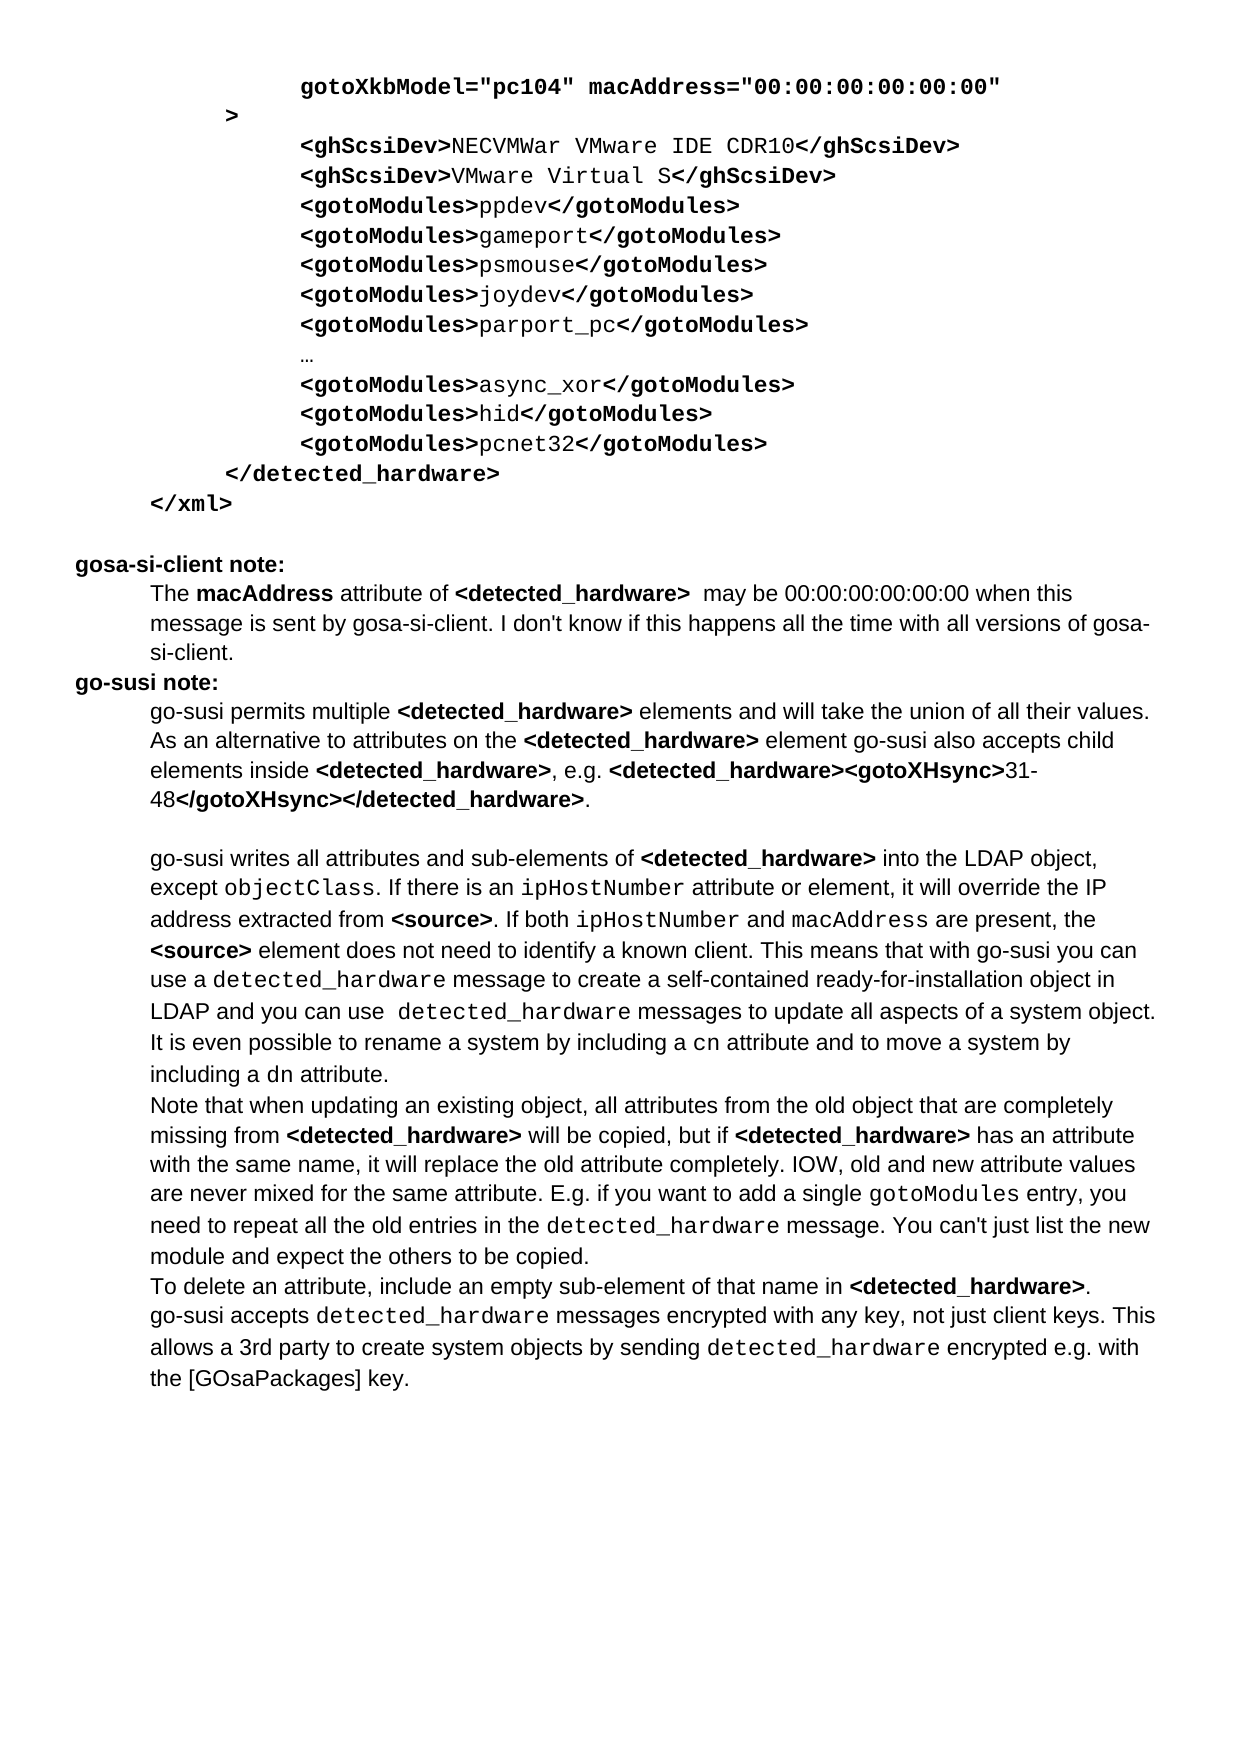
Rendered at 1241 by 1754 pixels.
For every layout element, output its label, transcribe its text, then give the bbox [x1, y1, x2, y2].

text </xml> [150, 492, 1165, 518]
text </detected_hardware> [225, 462, 1165, 488]
text <ghScsiDev>VMware Virtual S</ghScsiDev> <gotoModules>ppdev</gotoModules> <gotoModules>gameport</gotoModules> <gotoModules>psmouse</gotoModules> <gotoModules>joydev</gotoModules> <gotoModules>parport_pc</gotoModules> [300, 164, 1165, 339]
text <gotoModules>async_xor</gotoModules> [300, 373, 1165, 399]
text go-susi permits multiple <detected_hardware> elements and will take the union of all their values. [150, 698, 1165, 724]
text go-susi note: [75, 669, 1165, 695]
text The macAddress attribute of <detected_hardware> may be 00:00:00:00:00:00 when this message is sent by gosa-si-client. I don't know if this happens all the time with all versions of gosa-si-client. [150, 581, 1165, 665]
text To delete an attribute, include an empty sub-element of that name in <detected_hardware>. [150, 1273, 1165, 1299]
text <gotoModules>hid</gotoModules> [300, 403, 1165, 429]
text gotoXkbModel="pc104" macAddress="00:00:00:00:00:00" [300, 75, 1165, 101]
text … [300, 343, 1165, 369]
text gosa-si-client note: [75, 552, 1165, 577]
text go-susi writes all attributes and sub-elements of <detected_hardware> into the LDAP object, except objectClass. If there is an ipHostNumber attribute or element, it will override the IP address extracted from <source>. If both ipHostNumber and macAddress are present, the <source> element does not need to identify a known client. This means that with go-susi you can use a detected_hardware message to create a self-contained ready-for-installation object in LDAP and you can use detected_hardware messages to update all aspects of a system object. It is even possible to rename a system by including a cn attribute and to move a system by including a dn attribute. Note that when updating an existing object, all attributes from the old object that are completely missing from <detected_hardware> will be copied, but if <detected_hardware> has an attribute with the same name, it will replace the old attribute completely. IOW, old and new attribute values are never mixed for the same attribute. E.g. if you want to add a single gotoModules entry, you need to repeat all the old entries in the detected_hardware message. You can't just list the new module and expect the others to be copied. [150, 845, 1165, 1269]
text <gotoModules>pcnet32</gotoModules> [300, 432, 1165, 458]
text <ghScsiDev>NECVMWar VMware IDE CDR10</ghScsiDev> [300, 134, 1165, 161]
text go-susi accepts detected_hardware messages encrypted with any key, not just client keys. This allows a 3rd party to create system objects by sending detected_hardware encrypted e.g. with the [GOsaPackages] key. [150, 1303, 1165, 1391]
text > [225, 105, 1165, 131]
text As an alternative to attributes on the <detected_hardware> element go-susi also accepts child elements inside <detected_hardware>, e.g. <detected_hardware><gotoXHsync>31-48</gotoXHsync></detected_hardware>. [150, 728, 1165, 842]
